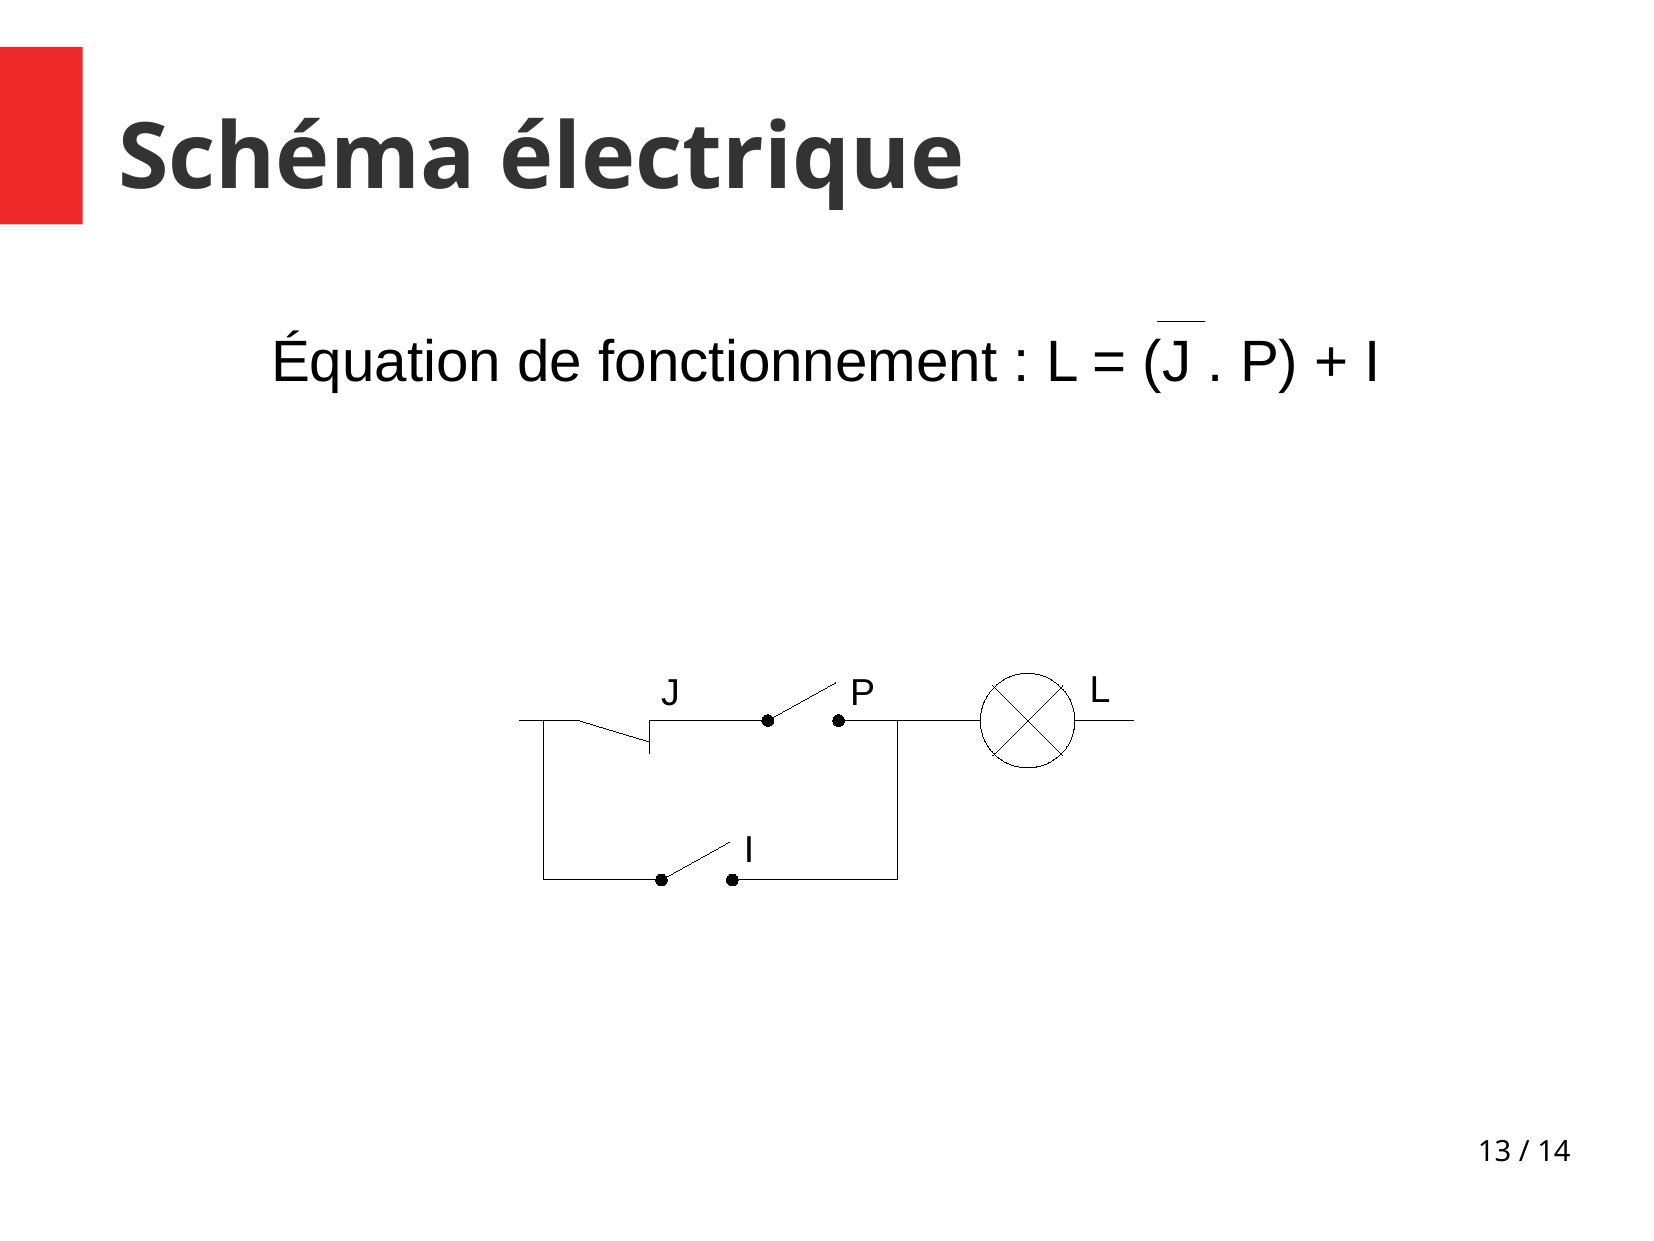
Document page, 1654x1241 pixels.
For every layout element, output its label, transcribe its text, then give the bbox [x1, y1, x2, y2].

text_box I [729, 820, 770, 878]
text_box [761, 714, 774, 727]
title Schéma électrique [118, 49, 1571, 257]
text_box L [1074, 661, 1158, 733]
text_box P [835, 663, 891, 721]
text_box [726, 874, 739, 886]
text_box [832, 714, 845, 727]
text_box J [646, 663, 695, 721]
text_box Équation de fonctionnement : L = (J . P) + I [0, 321, 1654, 402]
text_box [655, 874, 668, 886]
